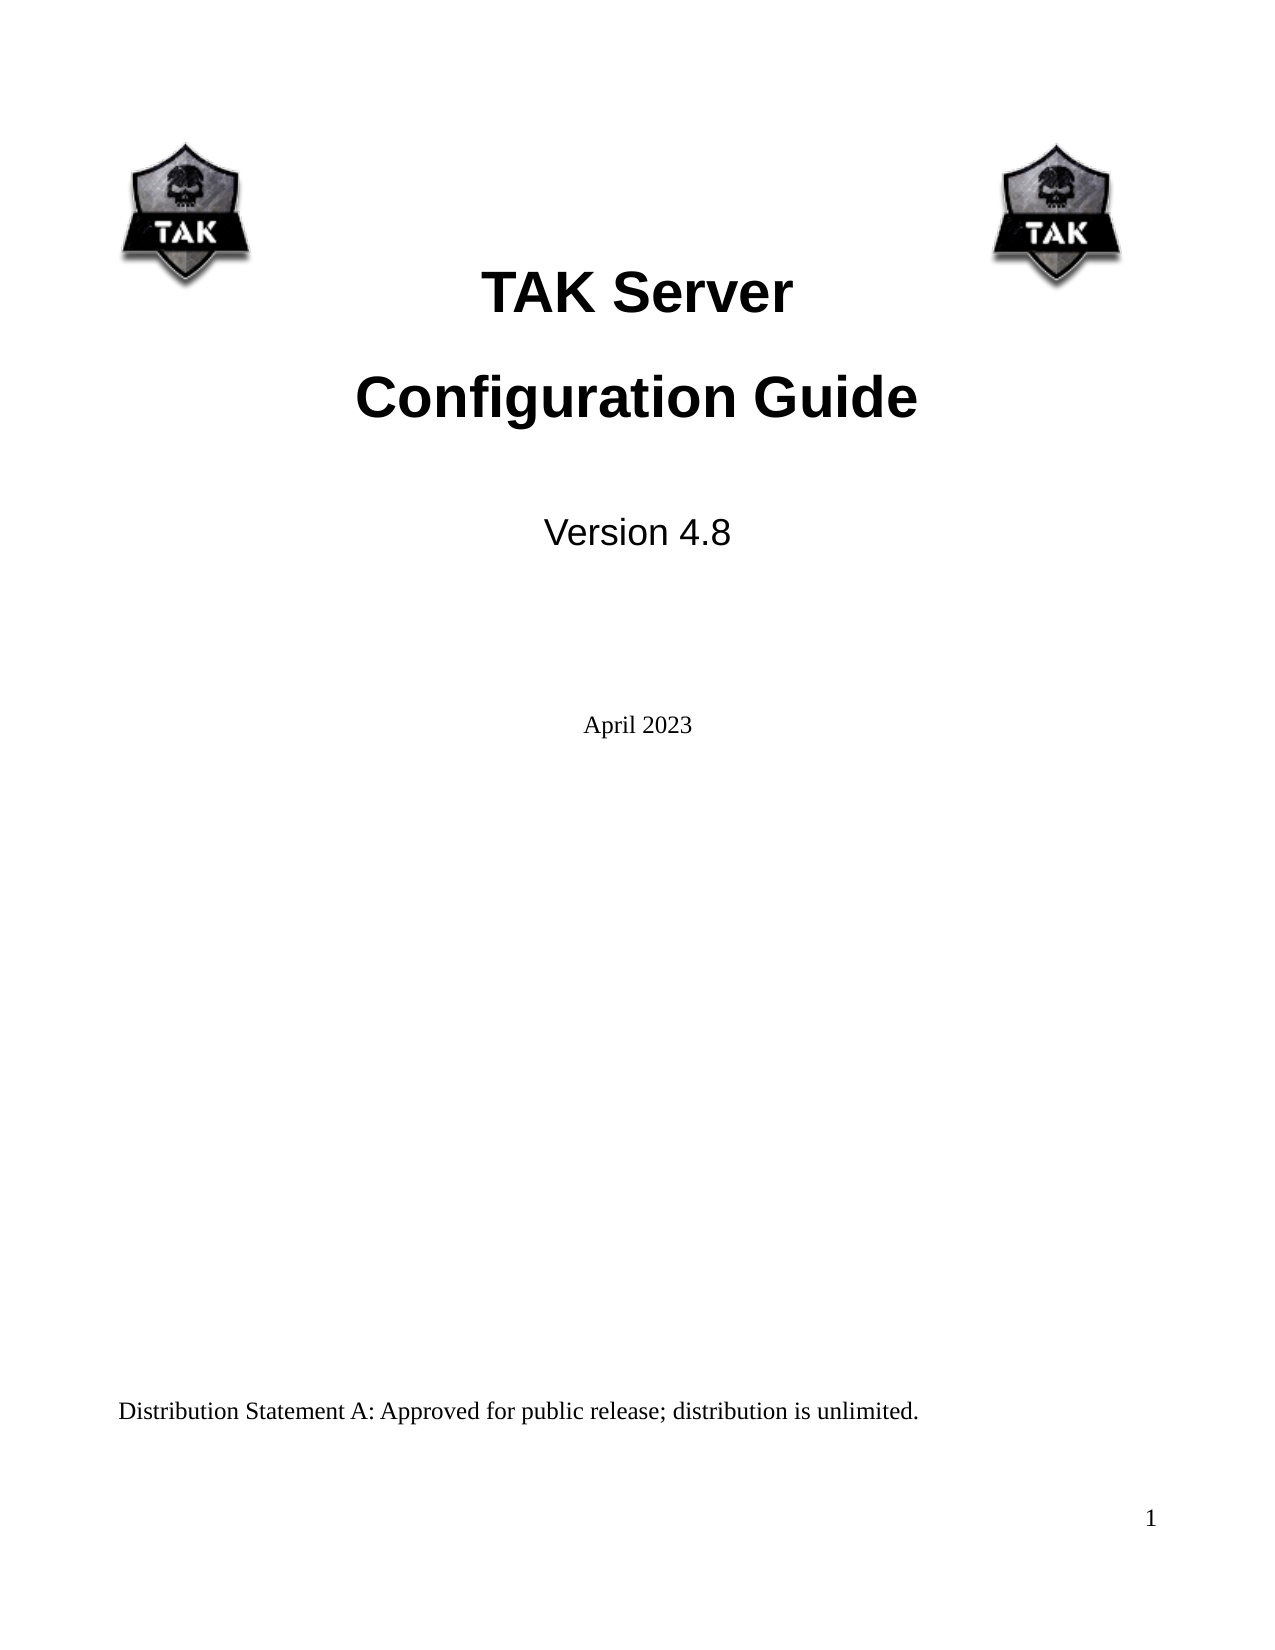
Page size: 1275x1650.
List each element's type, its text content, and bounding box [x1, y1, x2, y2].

picture [111, 141, 262, 292]
picture [982, 142, 1133, 293]
title Configuration Guide [118, 363, 1157, 430]
subtitle Version 4.8 [118, 510, 1157, 553]
text Distribution Statement A: Approved for public release; distribution is unlimited. [118, 1396, 1157, 1425]
title TAK Server [118, 258, 1157, 325]
text April 2023 [118, 710, 1157, 738]
